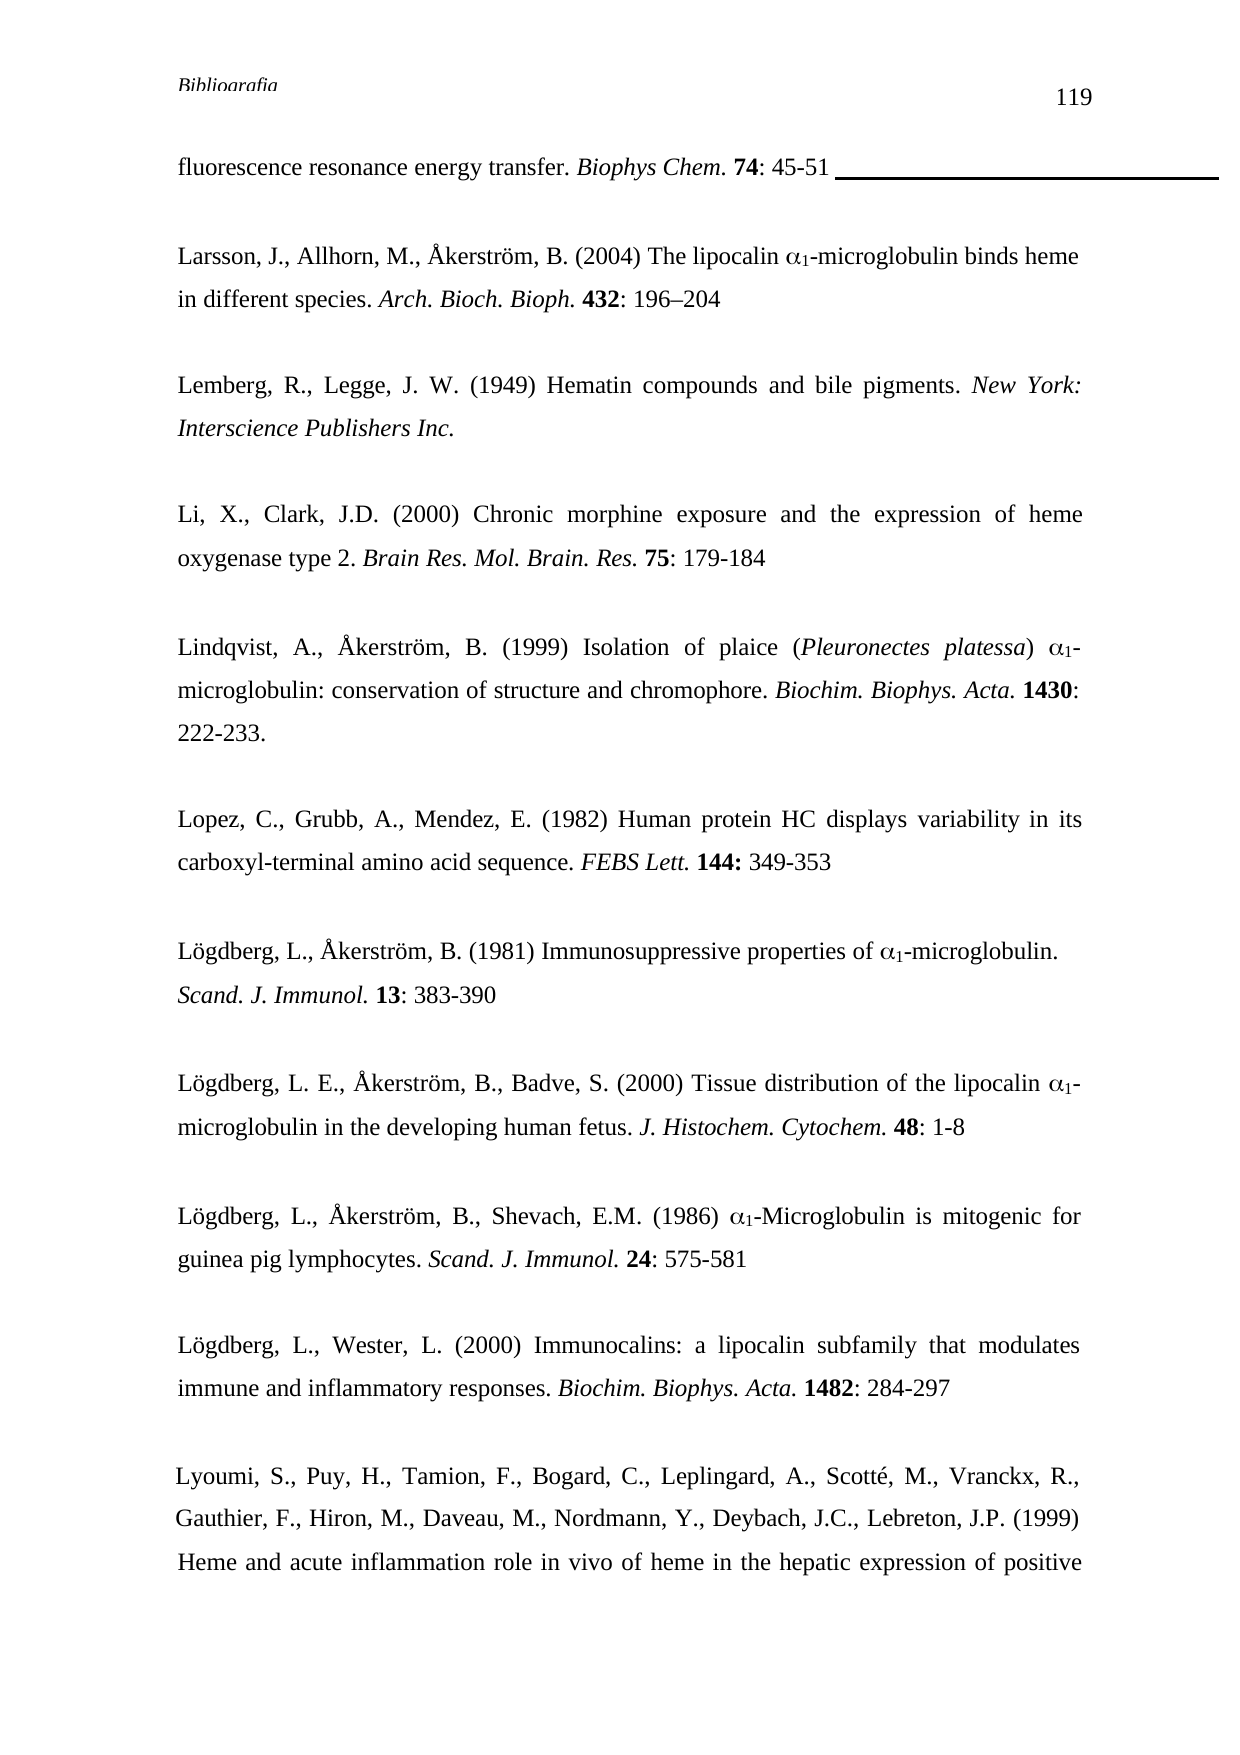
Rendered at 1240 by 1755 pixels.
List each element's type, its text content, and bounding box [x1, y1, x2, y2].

text immune and inflammatory responses. Biochim. Biophys. Acta. 1482: 284-297 [177, 1373, 1094, 1402]
text fluorescence resonance energy transfer. Biophys Chem. 74: 45-51 [177, 153, 835, 181]
text oxygenase type 2. Brain Res. Mol. Brain. Res. 75: 179-184 [177, 543, 1094, 572]
text Li, X., Clark, J.D. (2000) Chronic morphine exposure and the expression of heme [177, 501, 1094, 528]
text guinea pig lymphocytes. Scand. J. Immunol. 24: 575-581 [177, 1244, 1094, 1273]
text Scand. J. Immunol. 13: 383-390 [177, 980, 1066, 1008]
text Lögdberg, L., Åkerström, B., Shevach, E.M. (1986) 1-Microglobulin is mitogenic for [177, 1201, 1094, 1230]
text Bibliografia [177, 74, 281, 91]
text Lyoumi, S., Puy, H., Tamion, F., Bogard, C., Leplingard, A., Scotté, M., Vranckx, R., Gauthier, F., Hiron, M., Daveau, M., Nordmann, Y., Deybach, J.C., Lebreton, J.P. (1999) [175, 1461, 1093, 1532]
text Lindqvist, A., Åkerström, B. (1999) Isolation of plaice (Pleuronectes platessa) 1- [177, 632, 1095, 661]
text in different species. Arch. Bioch. Bioph. 432: 196–204 [177, 284, 1095, 313]
text 119 [1055, 83, 1094, 111]
text Heme and acute inflammation role in vivo of heme in the hepatic expression of positive [177, 1547, 1095, 1576]
text microglobulin in the developing human fetus. J. Histochem. Cytochem. 48: 1-8 [177, 1112, 1094, 1141]
text Lemberg, R., Legge, J. W. (1949) Hematin compounds and bile pigments. New York: [177, 371, 1094, 399]
text Lögdberg, L., Åkerström, B. (1981) Immunosuppressive properties of 1-microglobulin. [177, 937, 1066, 966]
text carboxyl-terminal amino acid sequence. FEBS Lett. 144: 349-353 [177, 847, 1095, 876]
text Larsson, J., Allhorn, M., Åkerström, B. (2004) The lipocalin 1-microglobulin binds heme [177, 241, 1095, 270]
text Lopez, C., Grubb, A., Mendez, E. (1982) Human protein HC displays variability in its [177, 806, 1095, 833]
text Lögdberg, L., Wester, L. (2000) Immunocalins: a lipocalin subfamily that modulates [177, 1331, 1094, 1359]
text Interscience Publishers Inc. [177, 413, 1094, 442]
text microglobulin: conservation of structure and chromophore. Biochim. Biophys. Acta. 1430: 222-233. [177, 663, 1093, 748]
text Lögdberg, L. E., Åkerström, B., Badve, S. (2000) Tissue distribution of the lipocalin 1- [177, 1069, 1094, 1098]
